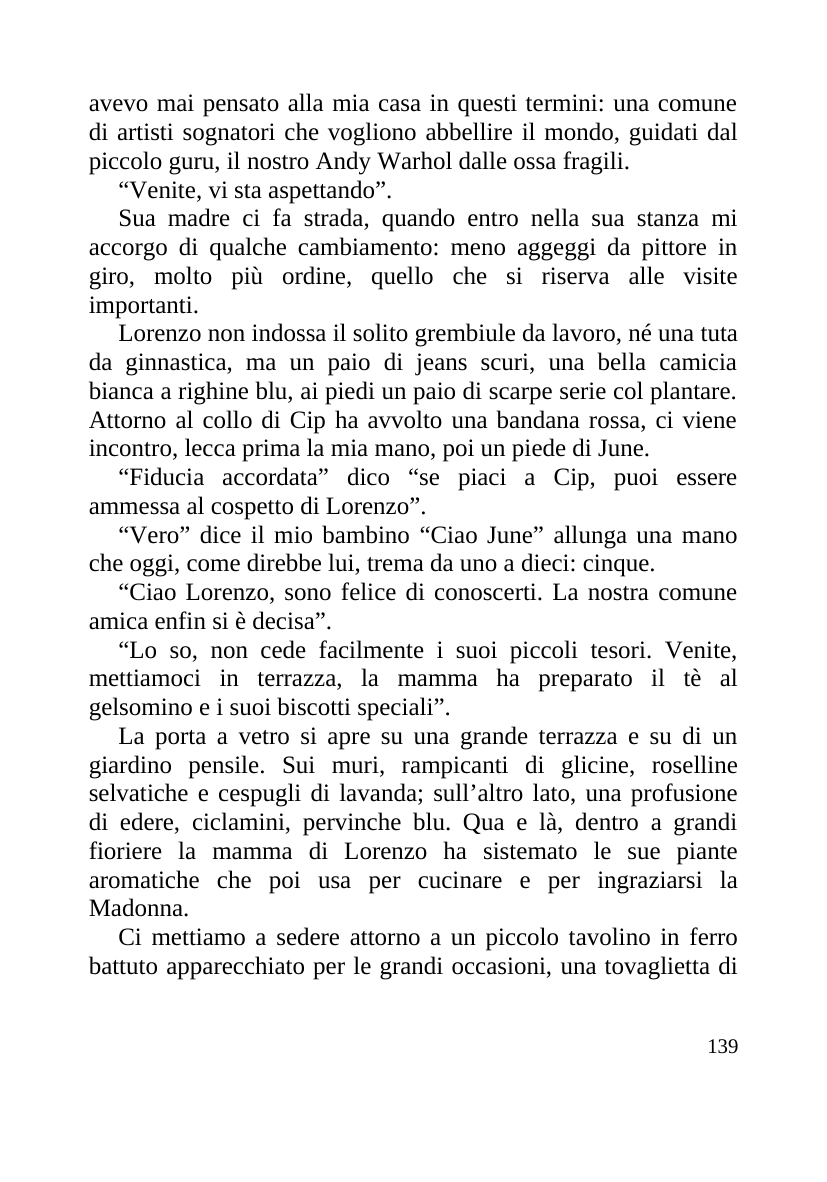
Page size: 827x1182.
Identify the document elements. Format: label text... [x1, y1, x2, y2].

text “Vero” dice il mio bambino “Ciao June” allunga una mano che oggi, come direbbe lui, trema da uno a dieci: cinque. [88, 520, 738, 577]
text “Fiducia accordata” dico “se piaci a Cip, puoi essere ammessa al cospetto di Lorenzo”. [88, 462, 738, 520]
text “Venite, vi sta aspettando”. [88, 175, 738, 203]
text Lorenzo non indossa il solito grembiule da lavoro, né una tuta da ginnastica, ma un paio di jeans scuri, una bella camicia bianca a righine blu, ai piedi un paio di scarpe serie col plantare. Attorno al collo di Cip ha avvolto una bandana rossa, ci viene incontro, lecca prima la mia mano, poi un piede di June. [88, 318, 738, 462]
text Ci mettiamo a sedere attorno a un piccolo tavolino in ferro battuto apparecchiato per le grandi occasioni, una tovaglietta di [88, 922, 738, 980]
text Sua madre ci fa strada, quando entro nella sua stanza mi accorgo di qualche cambiamento: meno aggeggi da pittore in giro, molto più ordine, quello che si riserva alle visite importanti. [88, 203, 738, 318]
text “Ciao Lorenzo, sono felice di conoscerti. La nostra comune amica enfin si è decisa”. [88, 577, 738, 635]
text La porta a vetro si apre su una grande terrazza e su di un giardino pensile. Sui muri, rampicanti di glicine, roselline selvatiche e cespugli di lavanda; sull’altro lato, una profusione di edere, ciclamini, pervinche blu. Qua e là, dentro a grandi fioriere la mamma di Lorenzo ha sistemato le sue piante aromatiche che poi usa per cucinare e per ingraziarsi la Madonna. [88, 721, 738, 922]
text avevo mai pensato alla mia casa in questi termini: una comune di artisti sognatori che vogliono abbellire il mondo, guidati dal piccolo guru, il nostro Andy Warhol dalle ossa fragili. [88, 88, 738, 175]
text “Lo so, non cede facilmente i suoi piccoli tesori. Venite, mettiamoci in terrazza, la mamma ha preparato il tè al gelsomino e i suoi biscotti speciali”. [88, 635, 738, 721]
